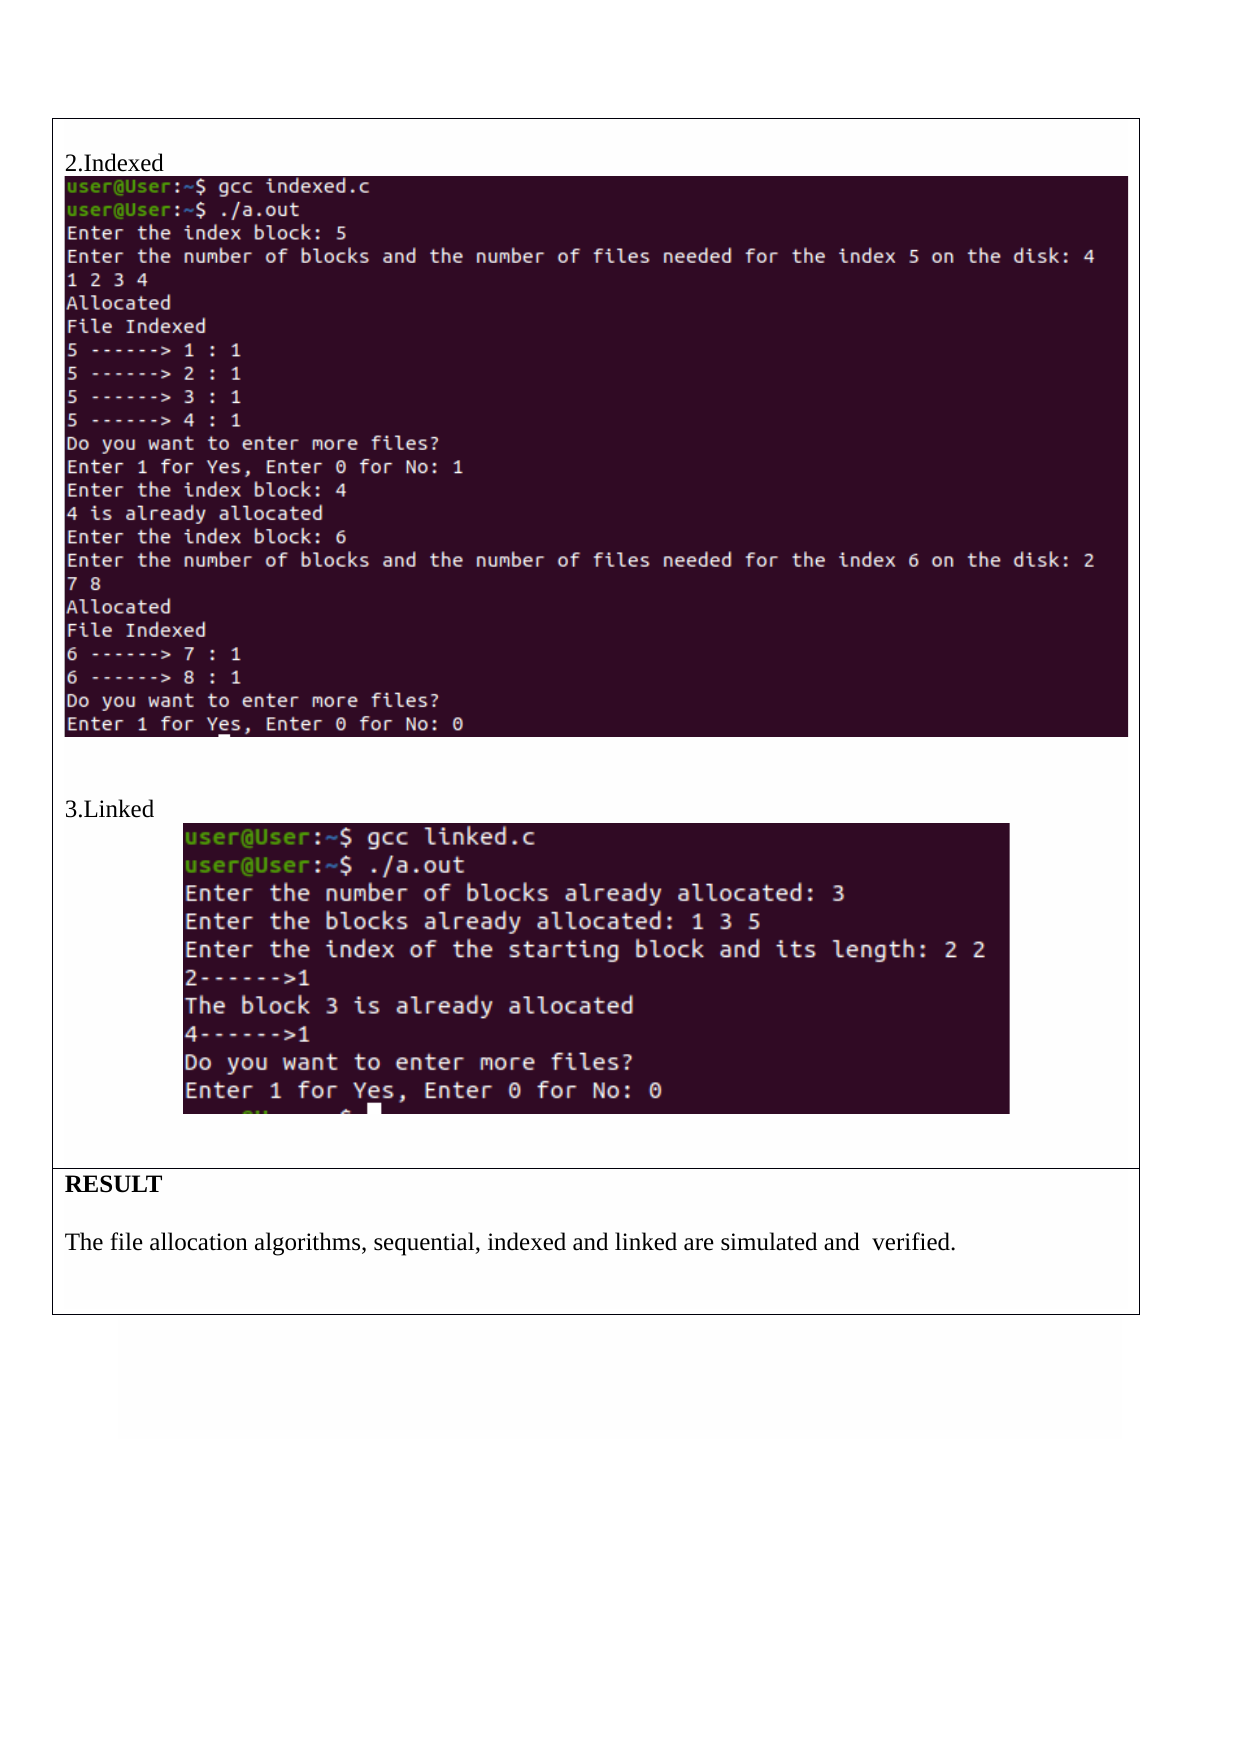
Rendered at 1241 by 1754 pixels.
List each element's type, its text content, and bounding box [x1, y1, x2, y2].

picture [183, 823, 1010, 1114]
picture [64, 176, 1129, 737]
table_cell RESULT The file allocation algorithms, sequential, indexed and linked are simulated and verified. [53, 1169, 1139, 1314]
